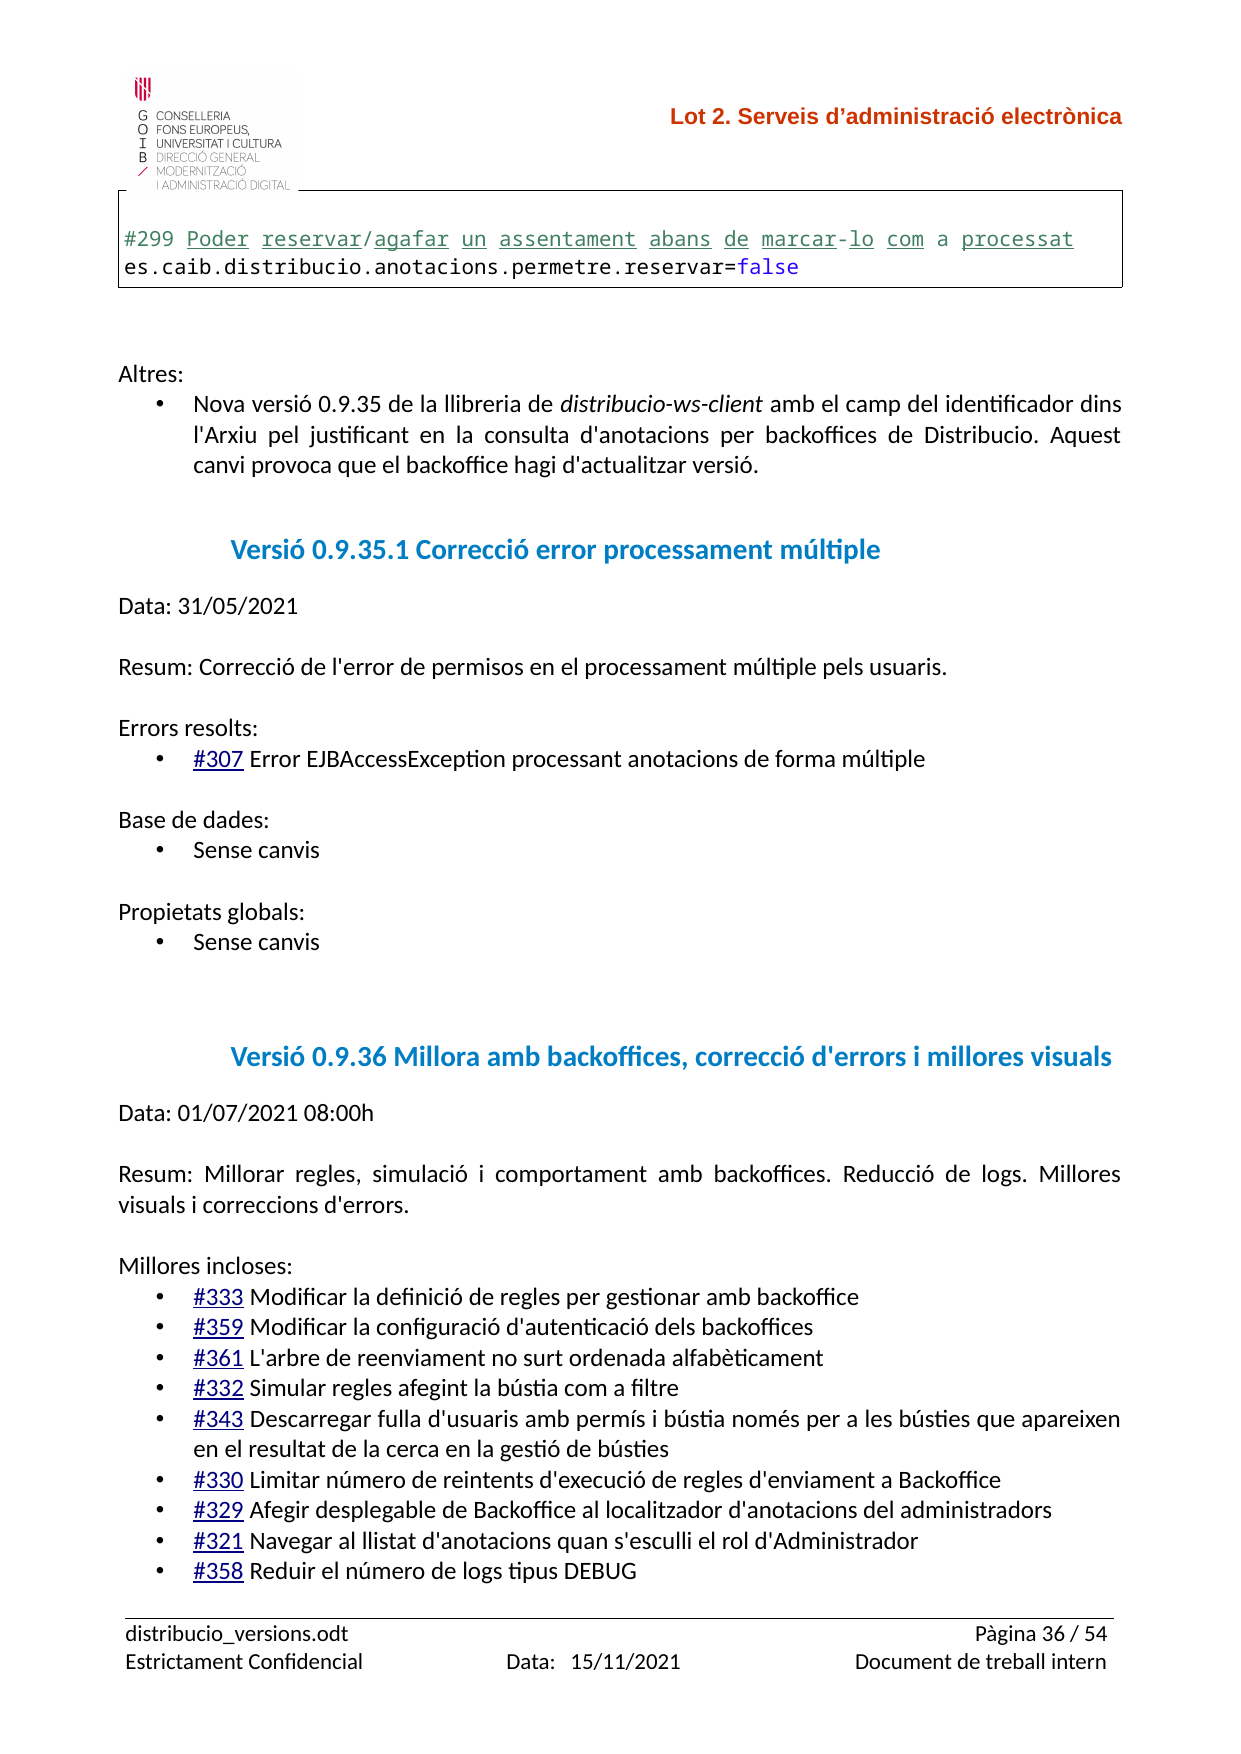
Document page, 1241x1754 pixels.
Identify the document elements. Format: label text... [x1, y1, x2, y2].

list Sense canvis [156, 926, 1122, 957]
text Propietats globals: [118, 896, 1122, 926]
subtitle Versió 0.9.36 Millora amb backoffices, correcció d'errors i millores visuals [153, 1038, 1122, 1074]
list #329 Afegir desplegable de Backoffice al localitzador d'anotacions del administradors [156, 1494, 1122, 1525]
text Base de dades: [118, 804, 1122, 834]
text Millores incloses: [118, 1250, 1122, 1281]
list #332 Simular regles afegint la bústia com a filtre [156, 1372, 1122, 1403]
list #359 Modificar la configuració d'autenticació dels backoffices [156, 1311, 1122, 1342]
list #358 Reduir el número de logs tipus DEBUG [156, 1555, 1122, 1586]
text Data: 31/05/2021 [118, 590, 1122, 621]
list #307 Error EJBAccessException processant anotacions de forma múltiple [156, 743, 1122, 773]
list Nova versió 0.9.35 de la llibreria de distribucio-ws-client amb el camp del identificador dins l'Arxiu pel justificant en la consulta d'anotacions per backoffices de Distribucio. Aquest canvi provoca que el backoffice hagi d'actualitzar versió. [156, 388, 1122, 480]
text Resum: Millorar regles, simulació i comportament amb backoffices. Reducció de logs. Millores visuals i correccions d'errors. [118, 1159, 1122, 1220]
list #321 Navegar al llistat d'anotacions quan s'esculli el rol d'Administrador [156, 1525, 1122, 1555]
text Altres: [118, 358, 1122, 388]
text Resum: Correcció de l'error de permisos en el processament múltiple pels usuaris. [118, 651, 1122, 682]
table_header #299 Poder reservar/agafar un assentament abans de marcar-lo com a processat es.caib.distribucio.anotacions.permetre.reservar=false [119, 191, 1122, 287]
subtitle Versió 0.9.35.1 Correcció error processament múltiple [153, 531, 1122, 567]
text Errors resolts: [118, 712, 1122, 743]
list #333 Modificar la definició de regles per gestionar amb backoffice [156, 1281, 1122, 1311]
picture [126, 70, 299, 197]
text Data: 01/07/2021 08:00h [118, 1098, 1122, 1128]
list #361 L'arbre de reenviament no surt ordenada alfabèticament [156, 1342, 1122, 1372]
list #330 Limitar número de reintents d'execució de regles d'enviament a Backoffice [156, 1464, 1122, 1494]
list Sense canvis [156, 834, 1122, 865]
list #343 Descarregar fulla d'usuaris amb permís i bústia només per a les bústies que apareixen en el resultat de la cerca en la gestió de bústies [156, 1403, 1122, 1464]
